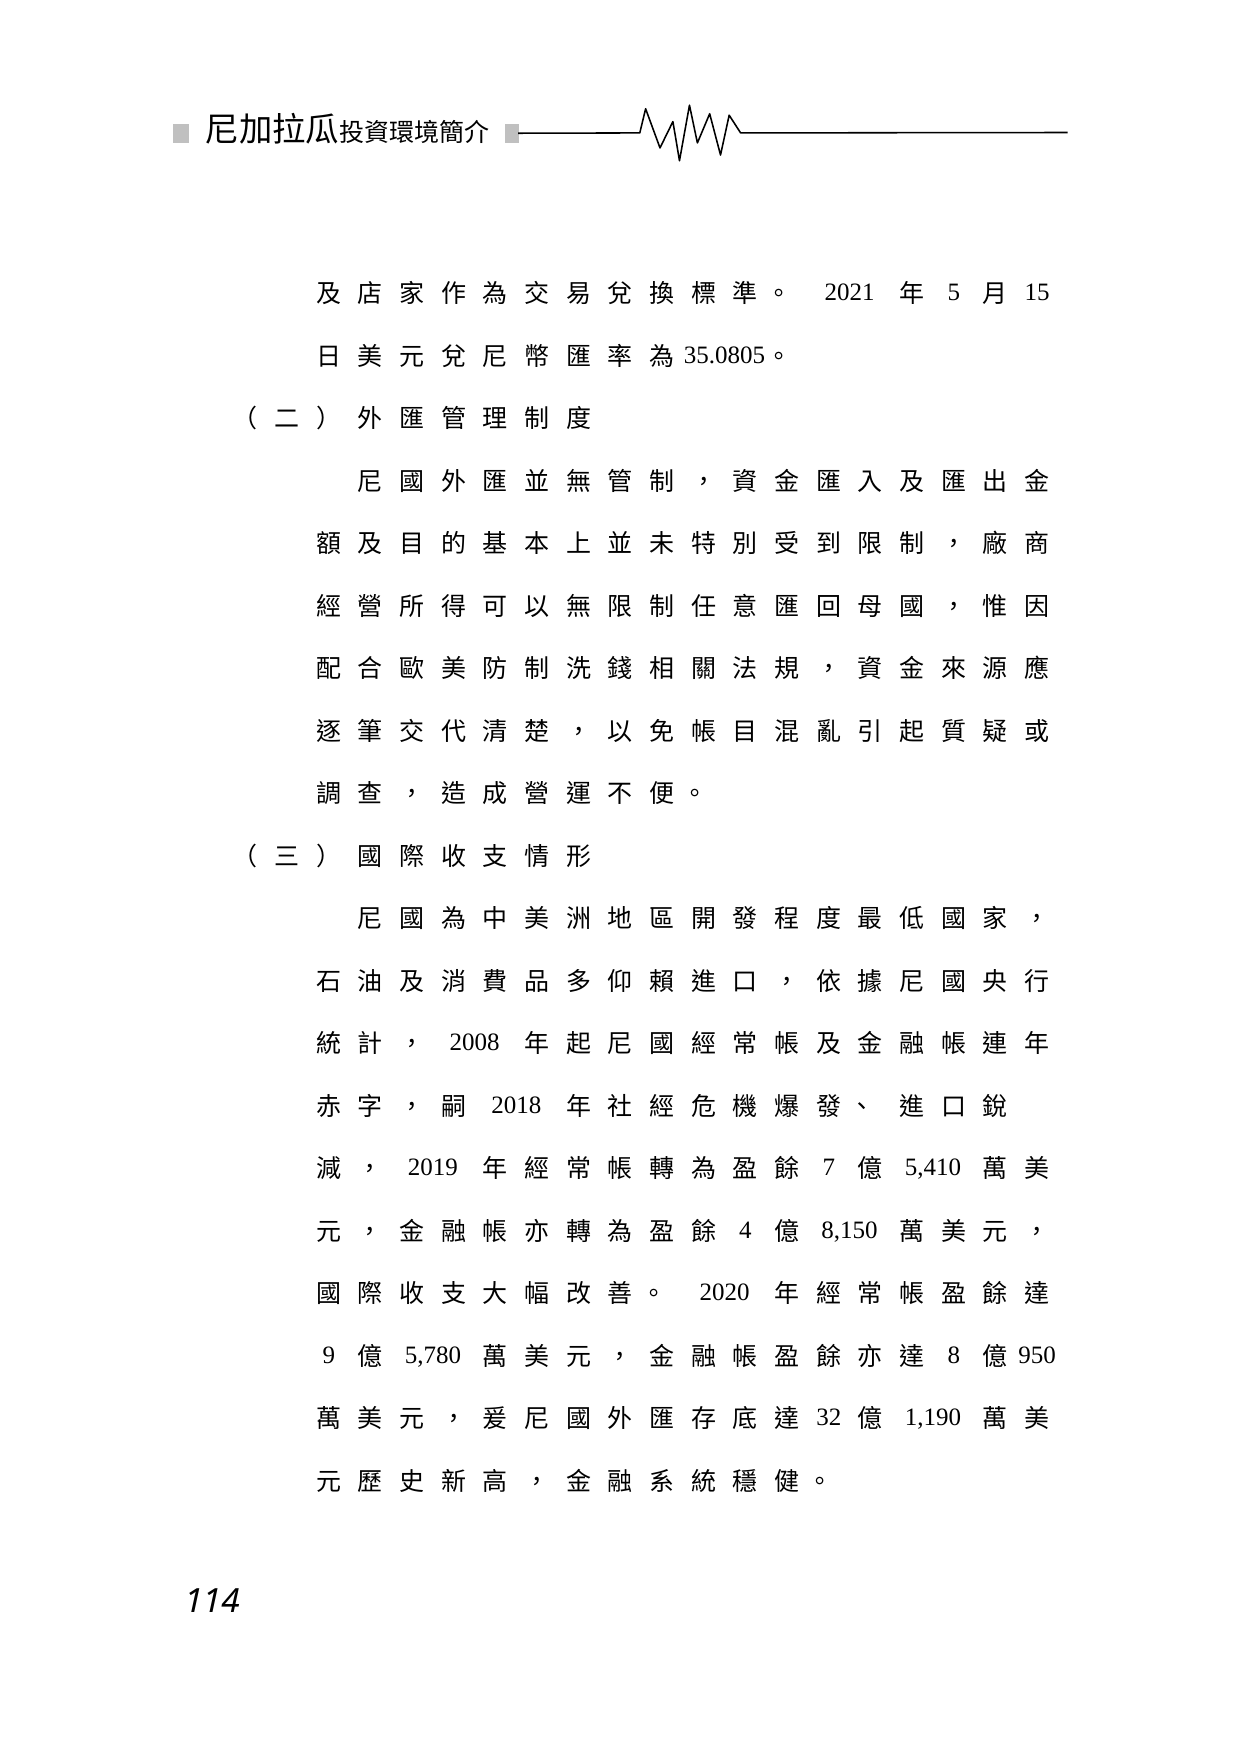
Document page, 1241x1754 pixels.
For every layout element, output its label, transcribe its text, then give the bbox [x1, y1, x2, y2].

text 尼國外匯並無管制，資金匯入及匯出金額及目的基本上並未特別受到限制，廠商經營所得可以無限制任意匯回母國，惟因配合歐美防制洗錢相關法規，資金來源應逐筆交代清楚，以免帳目混亂引起質疑或調查，造成營運不便。 [281, 438, 1058, 813]
text （三）國際收支情形 [207, 813, 1058, 875]
text 及店家作為交易兌換標準。2021年5月15日美元兌尼幣匯率為35.0805。 [281, 250, 1058, 375]
text 尼國為中美洲地區開發程度最低國家，石油及消費品多仰賴進口，依據尼國央行統計，2008年起尼國經常帳及金融帳連年赤字，嗣2018年社經危機爆發、進口銳減，2019年經常帳轉為盈餘7億5,410萬美元，金融帳亦轉為盈餘4億8,150萬美元，國際收支大幅改善。2020年經常帳盈餘達9億5,780萬美元，金融帳盈餘亦達8億950萬美元，爰尼國外匯存底達32億1,190萬美元歷史新高，金融系統穩健。 [281, 875, 1058, 1500]
text （二）外匯管理制度 [207, 375, 1058, 438]
